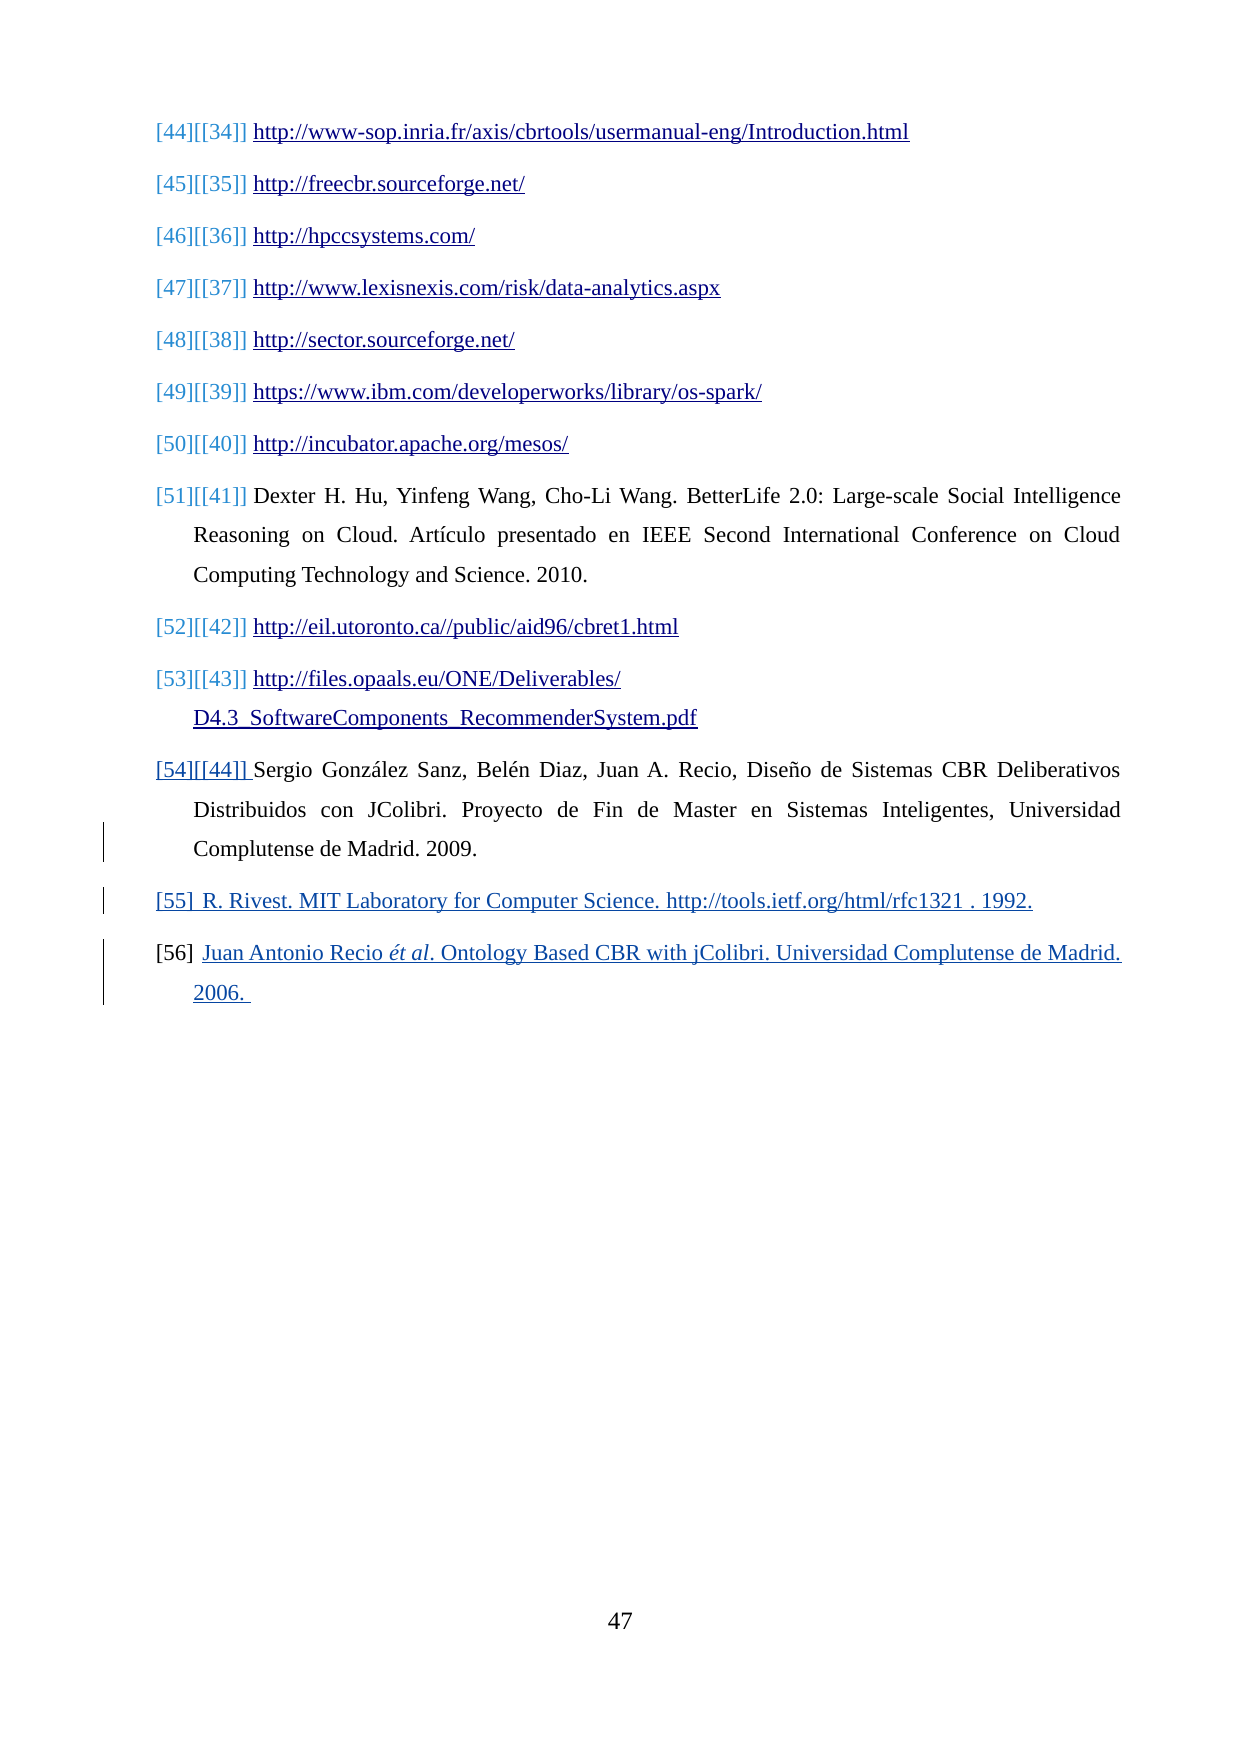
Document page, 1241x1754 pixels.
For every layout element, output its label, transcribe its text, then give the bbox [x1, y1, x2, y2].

list Sergio González Sanz, Belén Diaz, Juan A. Recio, Diseño de Sistemas CBR Deliberativos Distribuidos con JColibri. Proyecto de Fin de Master en Sistemas Inteligentes, Universidad Complutense de Madrid. 2009. [156, 756, 1122, 862]
list http://www.lexisnexis.com/risk/data-analytics.aspx [156, 274, 1122, 300]
list http://incubator.apache.org/mesos/ [156, 430, 1122, 456]
list Dexter H. Hu, Yinfeng Wang, Cho-Li Wang. BetterLife 2.0: Large-scale Social Intelligence Reasoning on Cloud. Artículo presentado en IEEE Second International Conference on Cloud Computing Technology and Science. 2010. [156, 482, 1122, 587]
list http://hpccsystems.com/ [156, 222, 1122, 248]
list http://freecbr.sourceforge.net/ [156, 170, 1122, 196]
list https://www.ibm.com/developerworks/library/os-spark/ [156, 378, 1122, 404]
list http://www-sop.inria.fr/axis/cbrtools/usermanual-eng/Introduction.html [156, 118, 1122, 144]
list http://eil.utoronto.ca//public/aid96/cbret1.html [156, 613, 1122, 639]
list Juan Antonio Recio ét al. Ontology Based CBR with jColibri. Universidad Complutense de Madrid. 2006. [156, 939, 1122, 1005]
list R. Rivest. MIT Laboratory for Computer Science. http://tools.ietf.org/html/rfc1321 . 1992. [156, 887, 1122, 914]
list http://files.opaals.eu/ONE/Deliverables/D4.3_SoftwareComponents_RecommenderSystem.pdf [156, 665, 1122, 731]
list http://sector.sourceforge.net/ [156, 326, 1122, 352]
